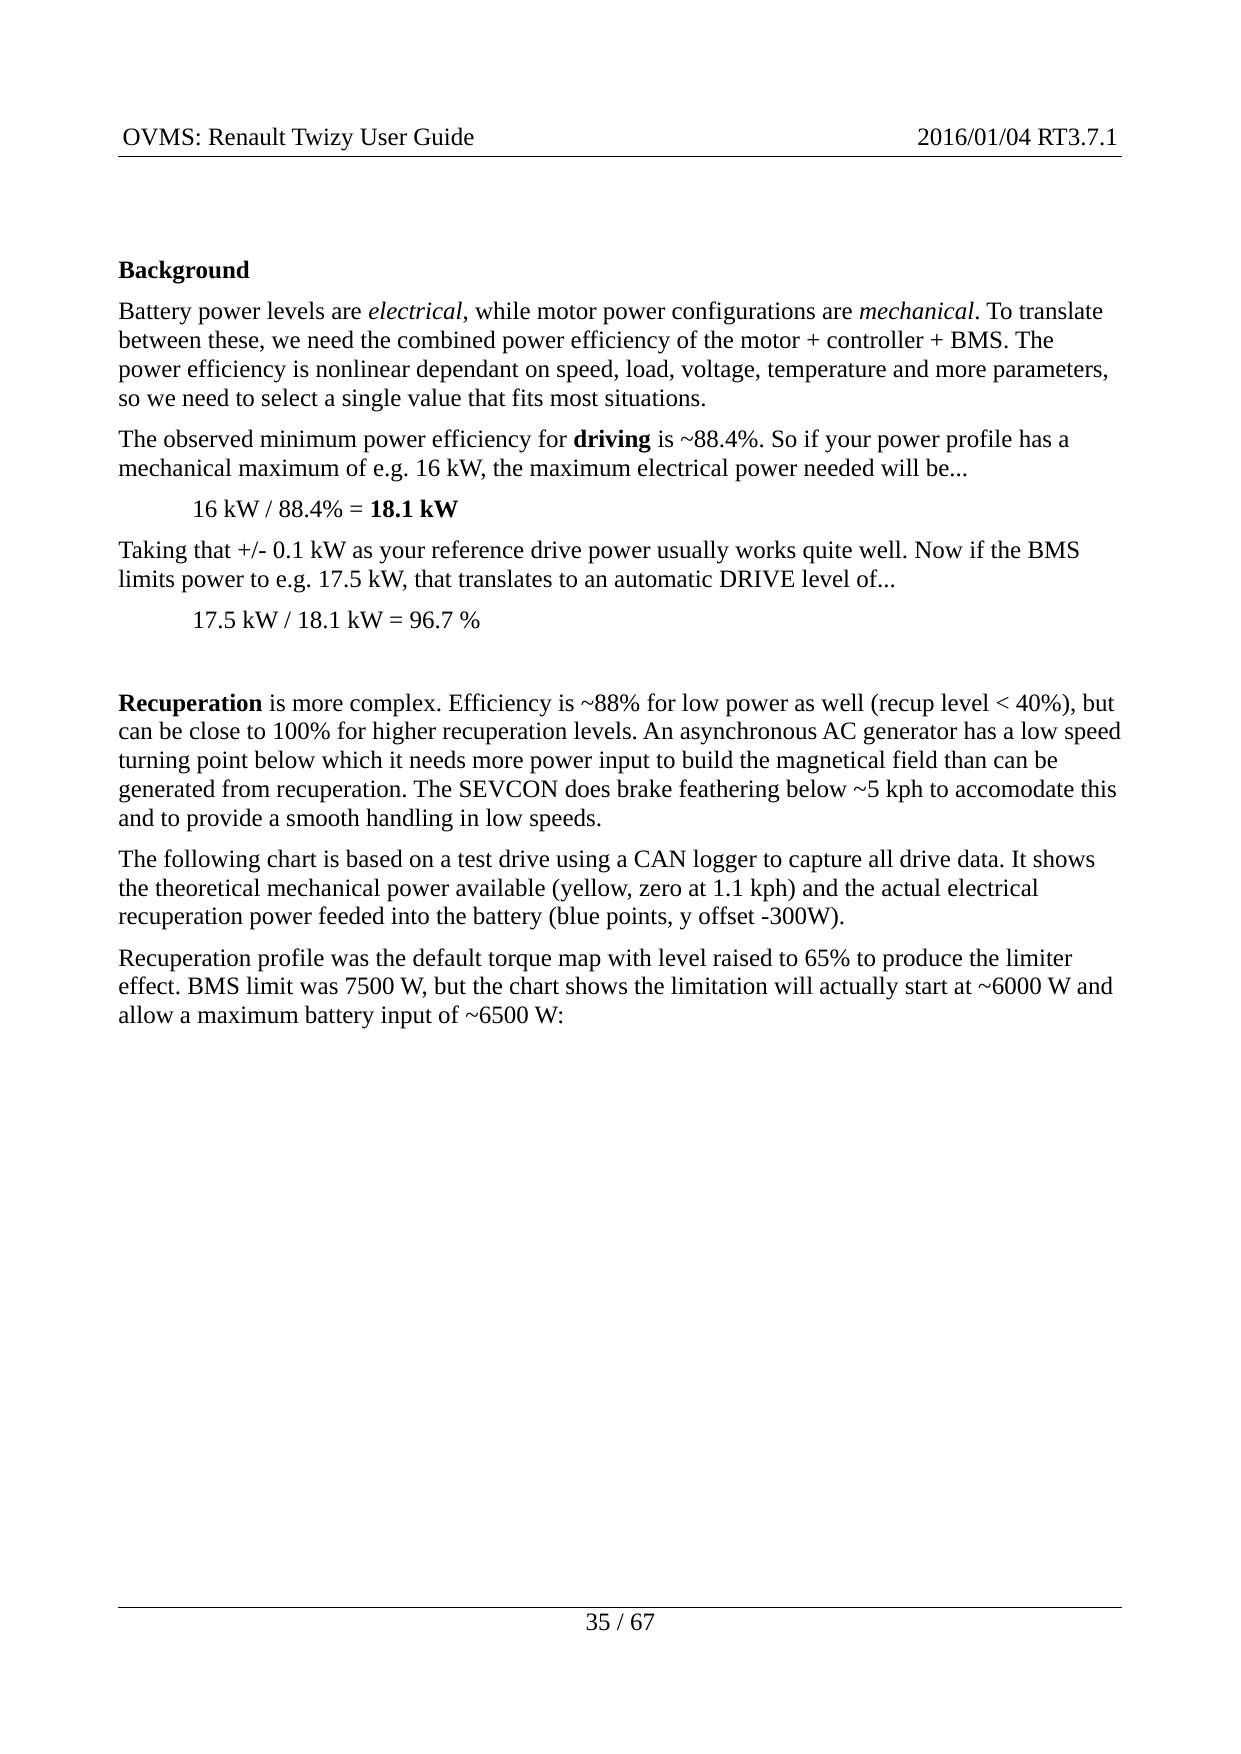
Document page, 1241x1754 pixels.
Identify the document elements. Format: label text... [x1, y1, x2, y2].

text The observed minimum power efficiency for driving is ~88.4%. So if your power profile has a mechanical maximum of e.g. 16 kW, the maximum electrical power needed will be... [118, 424, 1122, 481]
text Battery power levels are electrical, while motor power configurations are mechanical. To translate between these, we need the combined power efficiency of the motor + controller + BMS. The power efficiency is nonlinear dependant on speed, load, voltage, temperature and more parameters, so we need to select a single value that fits most situations. [118, 296, 1122, 411]
text Taking that +/- 0.1 kW as your reference drive power usually works quite well. Now if the BMS limits power to e.g. 17.5 kW, that translates to an automatic DRIVE level of... [118, 535, 1122, 593]
text Background [118, 255, 1122, 284]
text 16 kW / 88.4% = 18.1 kW [118, 494, 1122, 523]
text Recuperation is more complex. Efficiency is ~88% for low power as well (recup level < 40%), but can be close to 100% for higher recuperation levels. An asynchronous AC generator has a low speed turning point below which it needs more power input to build the magnetical field than can be generated from recuperation. The SEVCON does brake feathering below ~5 kph to accomodate this and to provide a smooth handling in low speeds. [118, 688, 1122, 831]
text The following chart is based on a test drive using a CAN logger to capture all drive data. It shows the theoretical mechanical power available (yellow, zero at 1.1 kph) and the actual electrical recuperation power feeded into the battery (blue points, y offset -300W). [118, 844, 1122, 930]
text Recuperation profile was the default torque map with level raised to 65% to produce the limiter effect. BMS limit was 7500 W, but the chart shows the limitation will actually start at ~6000 W and allow a maximum battery input of ~6500 W: [118, 943, 1122, 1029]
text 17.5 kW / 18.1 kW = 96.7 % [118, 605, 1122, 634]
